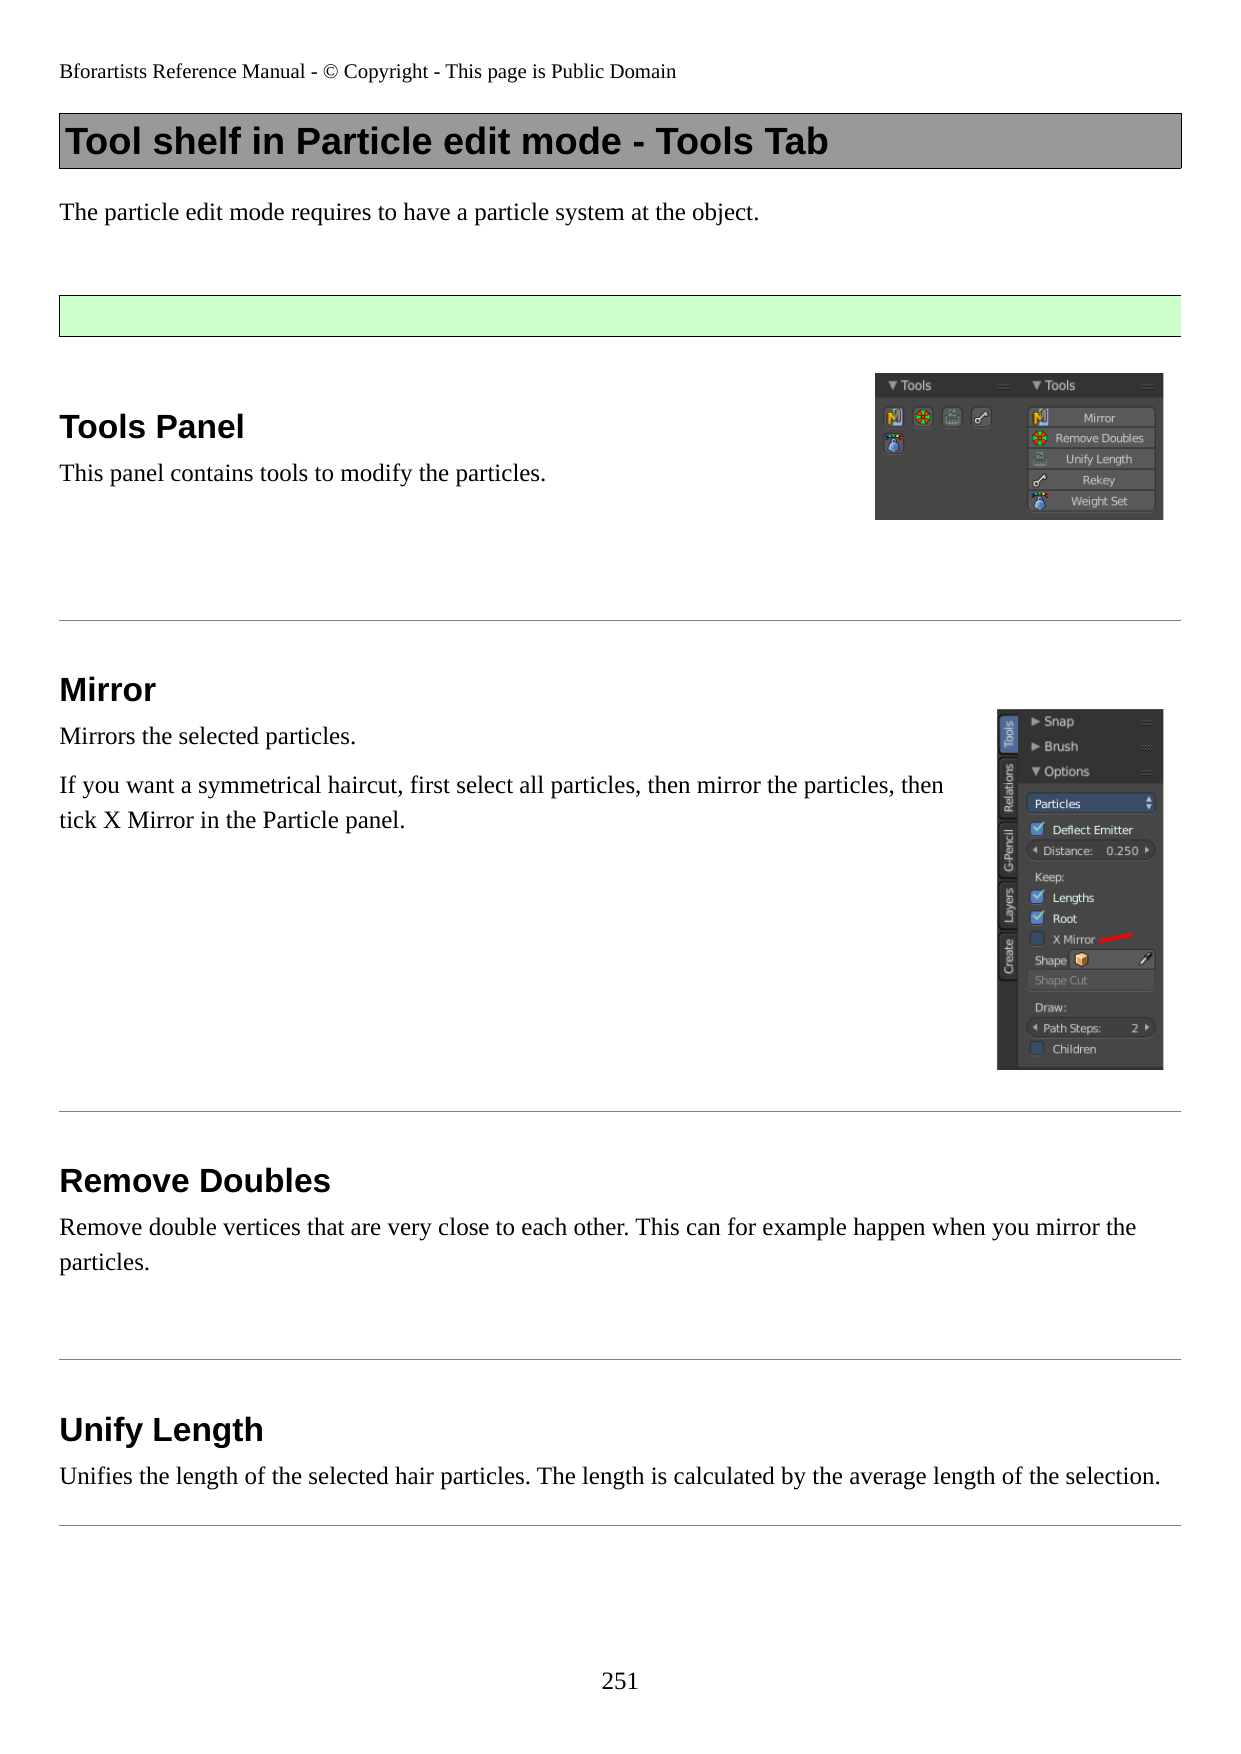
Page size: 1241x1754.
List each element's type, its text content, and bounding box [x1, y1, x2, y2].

text This panel contains tools to modify the particles. [59, 458, 875, 487]
subtitle Tools Panel [59, 407, 875, 446]
text The particle edit mode requires to have a particle system at the object. [59, 197, 1181, 225]
picture [875, 373, 1164, 520]
subtitle Mirror [59, 670, 1181, 709]
text If you want a symmetrical haircut, first select all particles, then mirror the particles, then tick X Mirror in the Particle panel. [59, 771, 996, 834]
table_header Tool shelf in Particle edit mode - Tools Tab [60, 114, 1181, 168]
picture [996, 709, 1164, 1070]
text Unifies the length of the selected hair particles. The length is calculated by the average length of the selection. [59, 1461, 1181, 1490]
text Remove double vertices that are very close to each other. This can for example happen when you mirror the particles. [59, 1212, 1181, 1276]
text Mirrors the selected particles. [59, 721, 996, 750]
subtitle Remove Doubles [59, 1161, 1181, 1200]
subtitle Unify Length [59, 1410, 1181, 1448]
subtitle [1164, 407, 1181, 446]
table_header [60, 296, 1181, 336]
